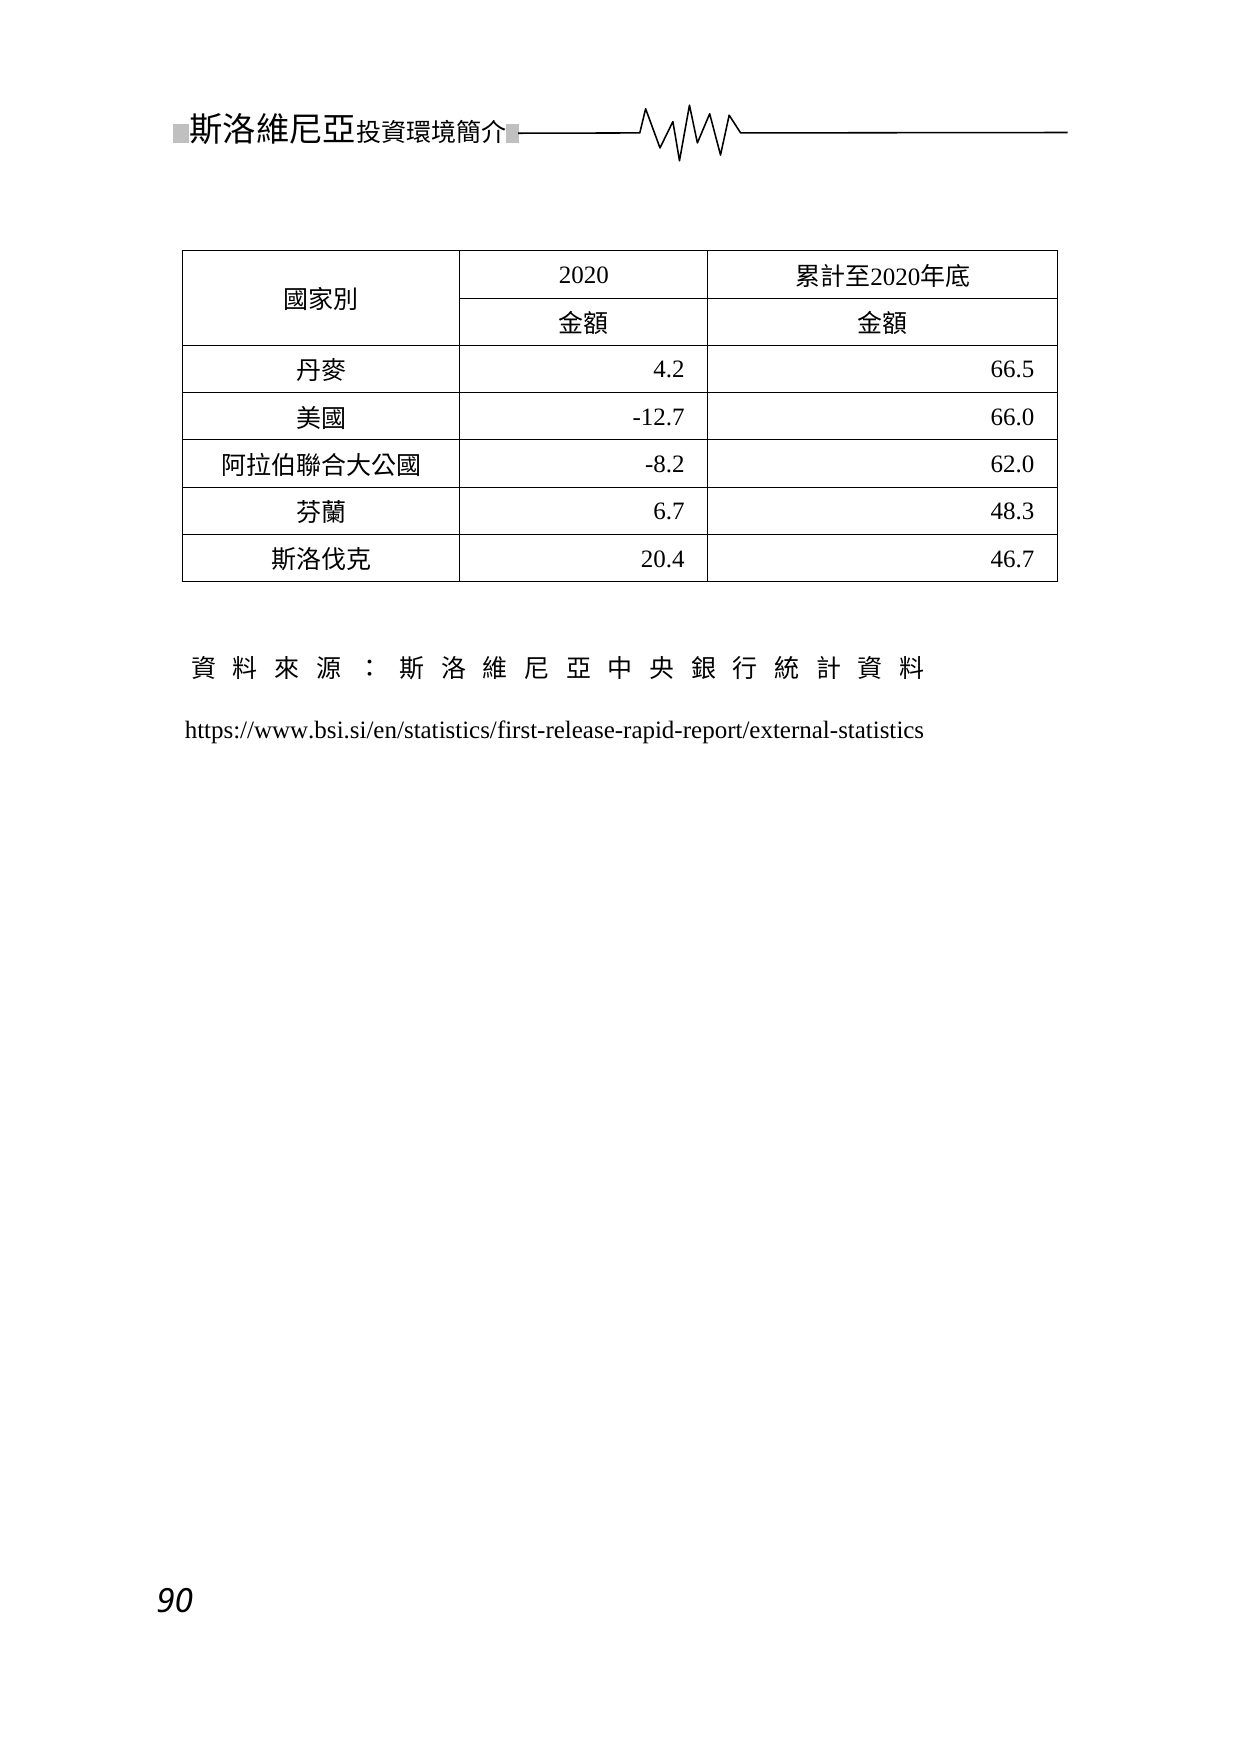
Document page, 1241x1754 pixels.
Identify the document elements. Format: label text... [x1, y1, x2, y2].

table_cell 芬蘭 [183, 488, 459, 534]
table_cell 48.3 [708, 488, 1057, 534]
table_cell 46.7 [708, 535, 1057, 581]
table_cell 62.0 [708, 440, 1057, 487]
table_header 2020 [460, 251, 707, 297]
table_cell 6.7 [460, 488, 707, 534]
table_cell 金額 [460, 299, 707, 345]
table_cell 4.2 [460, 346, 707, 392]
table_cell 20.4 [460, 535, 707, 581]
table_cell -8.2 [460, 440, 707, 487]
table_cell -12.7 [460, 393, 707, 439]
table_cell 斯洛伐克 [183, 535, 459, 581]
table_cell 金額 [708, 299, 1057, 345]
table_cell 66.0 [708, 393, 1057, 439]
table_cell 阿拉伯聯合大公國 [183, 440, 459, 487]
table_header 累計至2020年底 [708, 251, 1057, 297]
table_cell 丹麥 [183, 346, 459, 392]
table_cell 美國 [183, 393, 459, 439]
text 資料來源：斯洛維尼亞中央銀行統計資料 https://www.bsi.si/en/statistics/first-release-rapid-report/external-statistics [183, 625, 1058, 750]
table_header 國家別 [183, 251, 459, 345]
table_cell 66.5 [708, 346, 1057, 392]
